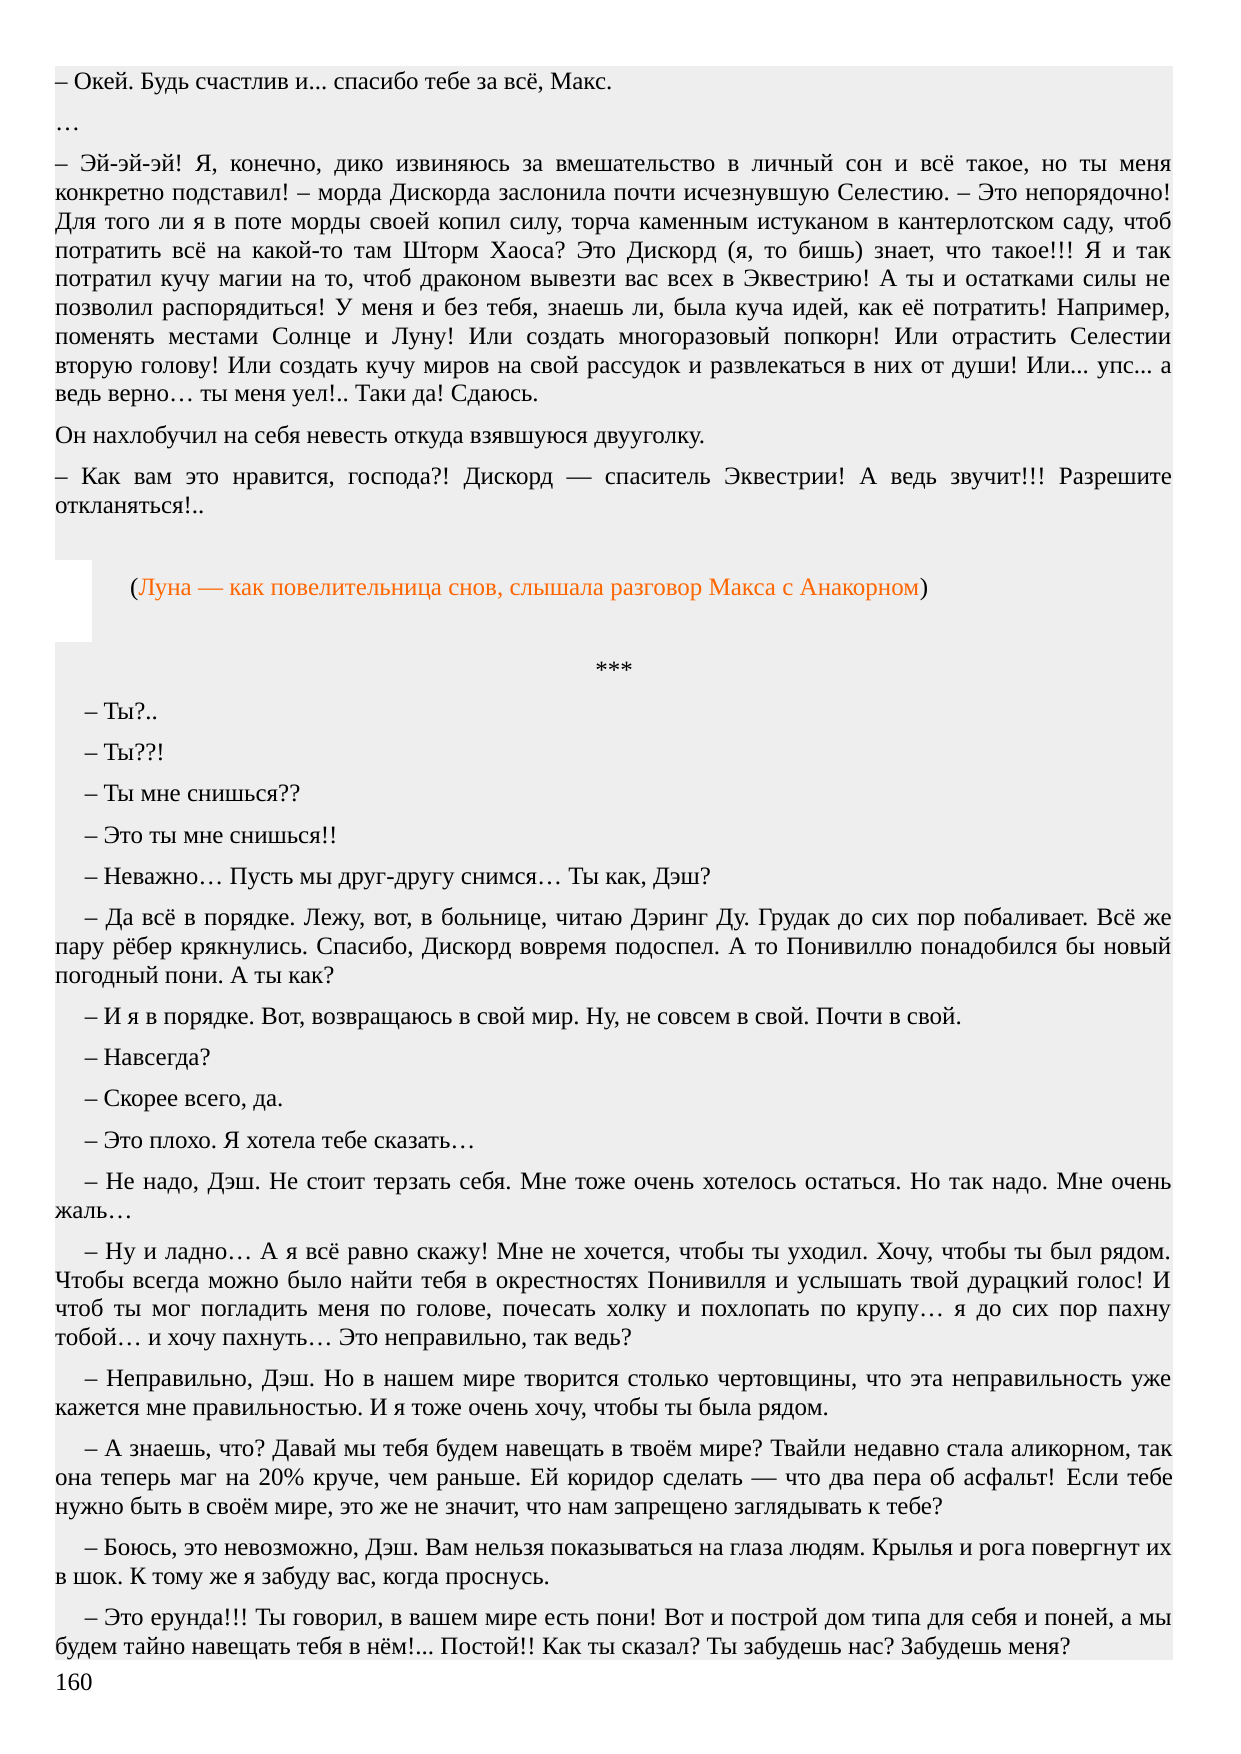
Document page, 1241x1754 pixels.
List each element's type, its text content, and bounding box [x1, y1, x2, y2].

text *** [55, 655, 1173, 683]
text – Ты??! [55, 737, 1173, 766]
text – И я в порядке. Вот, возвращаюсь в свой мир. Ну, не совсем в свой. Почти в свой. [55, 1001, 1173, 1030]
text – Это плохо. Я хотела тебе сказать… [55, 1125, 1173, 1153]
text – Ты?.. [55, 696, 1173, 725]
text – Ну и ладно… А я всё равно скажу! Мне не хочется, чтобы ты уходил. Хочу, чтобы ты был рядом. Чтобы всегда можно было найти тебя в окрестностях Понивилля и услышать твой дурацкий голос! И чтоб ты мог погладить меня по голове, почесать холку и похлопать по крупу… я до сих пор пахну тобой… и хочу пахнуть… Это неправильно, так ведь? [55, 1236, 1173, 1351]
text – Навсегда? [55, 1042, 1173, 1071]
text – А знаешь, что? Давай мы тебя будем навещать в твоём мире? Твайли недавно стала аликорном, так она теперь маг на 20% круче, чем раньше. Ей коридор сделать — что два пера об асфальт! Если тебе нужно быть в своём мире, это же не значит, что нам запрещено заглядывать к тебе? [55, 1433, 1173, 1520]
text – Окей. Будь счастлив и... спасибо тебе за всё, Макс. [55, 66, 1173, 95]
text – Не надо, Дэш. Не стоит терзать себя. Мне тоже очень хотелось остаться. Но так надо. Мне очень жаль… [55, 1166, 1173, 1223]
text – Боюсь, это невозможно, Дэш. Вам нельзя показываться на глаза людям. Крылья и рога повергнут их в шок. К тому же я забуду вас, когда проснусь. [55, 1532, 1173, 1590]
text – Неважно… Пусть мы друг-другу снимся… Ты как, Дэш? [55, 861, 1173, 890]
text – Скорее всего, да. [55, 1083, 1173, 1112]
list (Луна — как повелительница снов, слышала разговор Макса с Анакорном) [92, 572, 1173, 601]
text – Неправильно, Дэш. Но в нашем мире творится столько чертовщины, что эта неправильность уже кажется мне правильностью. И я тоже очень хочу, чтобы ты была рядом. [55, 1363, 1173, 1421]
text – Это ерунда!!! Ты говорил, в вашем мире есть пони! Вот и построй дом типа для себя и поней, а мы будем тайно навещать тебя в нём!... Постой!! Как ты сказал? Ты забудешь нас? Забудешь меня? [55, 1602, 1173, 1660]
text – Это ты мне снишься!! [55, 820, 1173, 848]
text – Ты мне снишься?? [55, 778, 1173, 807]
text … [55, 107, 1173, 136]
text Он нахлобучил на себя невесть откуда взявшуюся двууголку. [55, 420, 1173, 448]
text – Да всё в порядке. Лежу, вот, в больнице, читаю Дэринг Ду. Грудак до сих пор побаливает. Всё же пару рёбер крякнулись. Спасибо, Дискорд вовремя подоспел. А то Понивиллю понадобился бы новый погодный пони. А ты как? [55, 902, 1173, 988]
text – Как вам это нравится, господа?! Дискорд — спаситель Эквестрии! А ведь звучит!!! Разрешите откланяться!.. [55, 461, 1173, 518]
text – Эй-эй-эй! Я, конечно, дико извиняюсь за вмешательство в личный сон и всё такое, но ты меня конкретно подставил! – морда Дискорда заслонила почти исчезнувшую Селестию. – Это непорядочно! Для того ли я в поте морды своей копил силу, торча каменным истуканом в кантерлотском саду, чтоб потратить всё на какой-то там Шторм Хаоса? Это Дискорд (я, то бишь) знает, что такое!!! Я и так потратил кучу магии на то, чтоб драконом вывезти вас всех в Эквестрию! А ты и остатками силы не позволил распорядиться! У меня и без тебя, знаешь ли, была куча идей, как её потратить! Например, поменять местами Солнце и Луну! Или создать многоразовый попкорн! Или отрастить Селестии вторую голову! Или создать кучу миров на свой рассудок и развлекаться в них от души! Или... упс... а ведь верно… ты меня уел!.. Таки да! Сдаюсь. [55, 148, 1173, 407]
